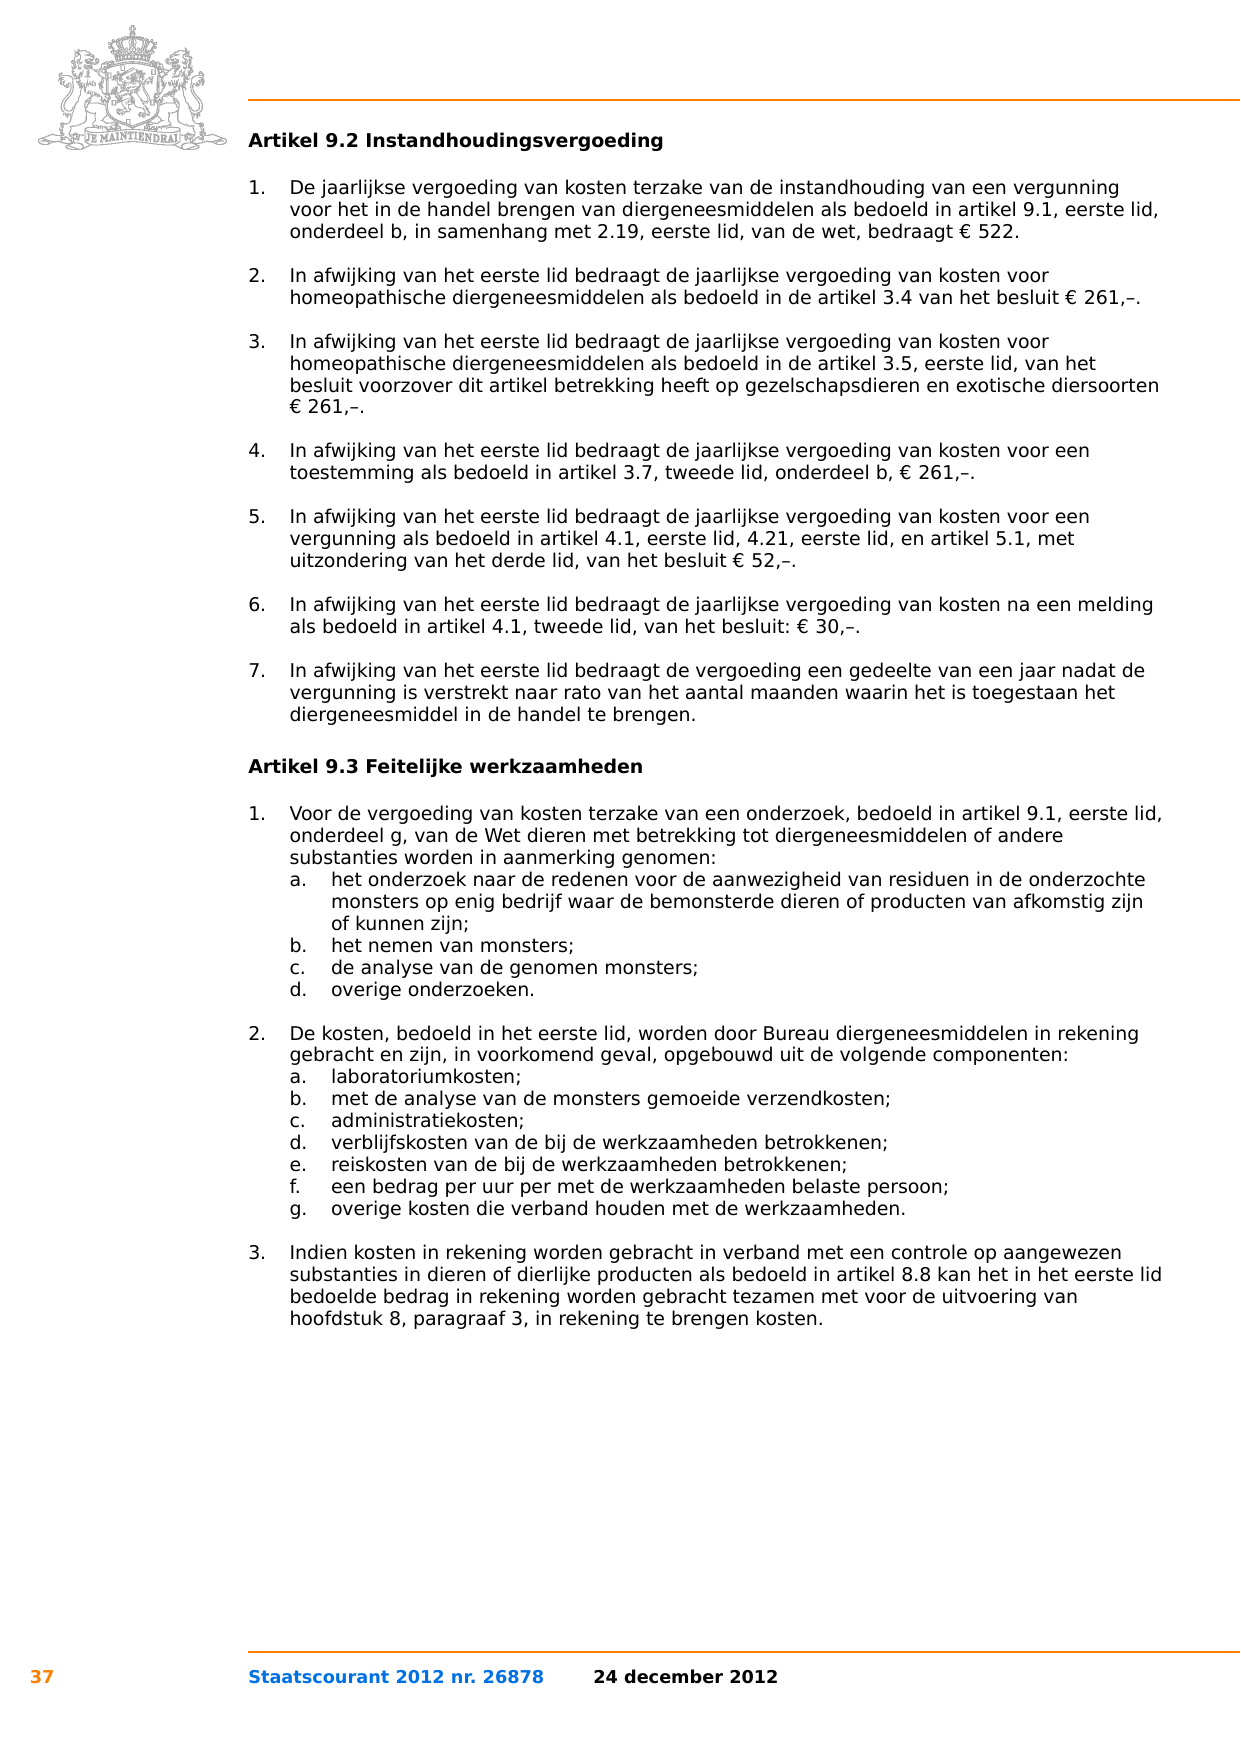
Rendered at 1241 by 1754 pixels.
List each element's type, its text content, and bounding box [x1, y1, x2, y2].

text 4. In afwijking van het eerste lid bedraagt de jaarlijkse vergoeding van kosten voor een toestemming als bedoeld in artikel 3.7, tweede lid, onderdeel b, € 261,–. [248, 440, 1163, 484]
text b. met de analyse van de monsters gemoeide verzendkosten; [289, 1088, 1163, 1110]
subtitle Artikel 9.2 Instandhoudingsvergoeding [248, 130, 1163, 152]
text 5. In afwijking van het eerste lid bedraagt de jaarlijkse vergoeding van kosten voor een vergunning als bedoeld in artikel 4.1, eerste lid, 4.21, eerste lid, en artikel 5.1, met uitzondering van het derde lid, van het besluit € 52,–. [248, 506, 1163, 572]
subtitle Artikel 9.3 Feitelijke werkzaamheden [248, 756, 1163, 778]
text 6. In afwijking van het eerste lid bedraagt de jaarlijkse vergoeding van kosten na een melding als bedoeld in artikel 4.1, tweede lid, van het besluit: € 30,–. [248, 594, 1163, 638]
text a. het onderzoek naar de redenen voor de aanwezigheid van residuen in de onderzochte monsters op enig bedrijf waar de bemonsterde dieren of producten van afkomstig zijn of kunnen zijn; [289, 869, 1163, 934]
text c. de analyse van de genomen monsters; [289, 957, 1163, 978]
text a. laboratoriumkosten; [289, 1066, 1163, 1088]
text 2. De kosten, bedoeld in het eerste lid, worden door Bureau diergeneesmiddelen in rekening gebracht en zijn, in voorkomend geval, opgebouwd uit de volgende componenten: [248, 1022, 1163, 1066]
text 3. In afwijking van het eerste lid bedraagt de jaarlijkse vergoeding van kosten voor homeopathische diergeneesmiddelen als bedoeld in de artikel 3.5, eerste lid, van het besluit voorzover dit artikel betrekking heeft op gezelschapsdieren en exotische diersoorten € 261,–. [248, 331, 1163, 418]
text b. het nemen van monsters; [289, 934, 1163, 957]
text 7. In afwijking van het eerste lid bedraagt de vergoeding een gedeelte van een jaar nadat de vergunning is verstrekt naar rato van het aantal maanden waarin het is toegestaan het diergeneesmiddel in de handel te brengen. [248, 660, 1163, 726]
text e. reiskosten van de bij de werkzaamheden betrokkenen; [289, 1154, 1163, 1176]
text 1. Voor de vergoeding van kosten terzake van een onderzoek, bedoeld in artikel 9.1, eerste lid, onderdeel g, van de Wet dieren met betrekking tot diergeneesmiddelen of andere substanties worden in aanmerking genomen: [248, 803, 1163, 869]
text d. verblijfskosten van de bij de werkzaamheden betrokkenen; [289, 1132, 1163, 1154]
text 3. Indien kosten in rekening worden gebracht in verband met een controle op aangewezen substanties in dieren of dierlijke producten als bedoeld in artikel 8.8 kan het in het eerste lid bedoelde bedrag in rekening worden gebracht tezamen met voor de uitvoering van hoofdstuk 8, paragraaf 3, in rekening te brengen kosten. [248, 1242, 1163, 1330]
text 1. De jaarlijkse vergoeding van kosten terzake van de instandhouding van een vergunning voor het in de handel brengen van diergeneesmiddelen als bedoeld in artikel 9.1, eerste lid, onderdeel b, in samenhang met 2.19, eerste lid, van de wet, bedraagt € 522. [248, 177, 1163, 243]
text 2. In afwijking van het eerste lid bedraagt de jaarlijkse vergoeding van kosten voor homeopathische diergeneesmiddelen als bedoeld in de artikel 3.4 van het besluit € 261,–. [248, 265, 1163, 309]
text f. een bedrag per uur per met de werkzaamheden belaste persoon; [289, 1176, 1163, 1198]
text g. overige kosten die verband houden met de werkzaamheden. [289, 1198, 1163, 1220]
picture [38, 25, 227, 150]
text c. administratiekosten; [289, 1110, 1163, 1132]
text d. overige onderzoeken. [289, 978, 1163, 1001]
